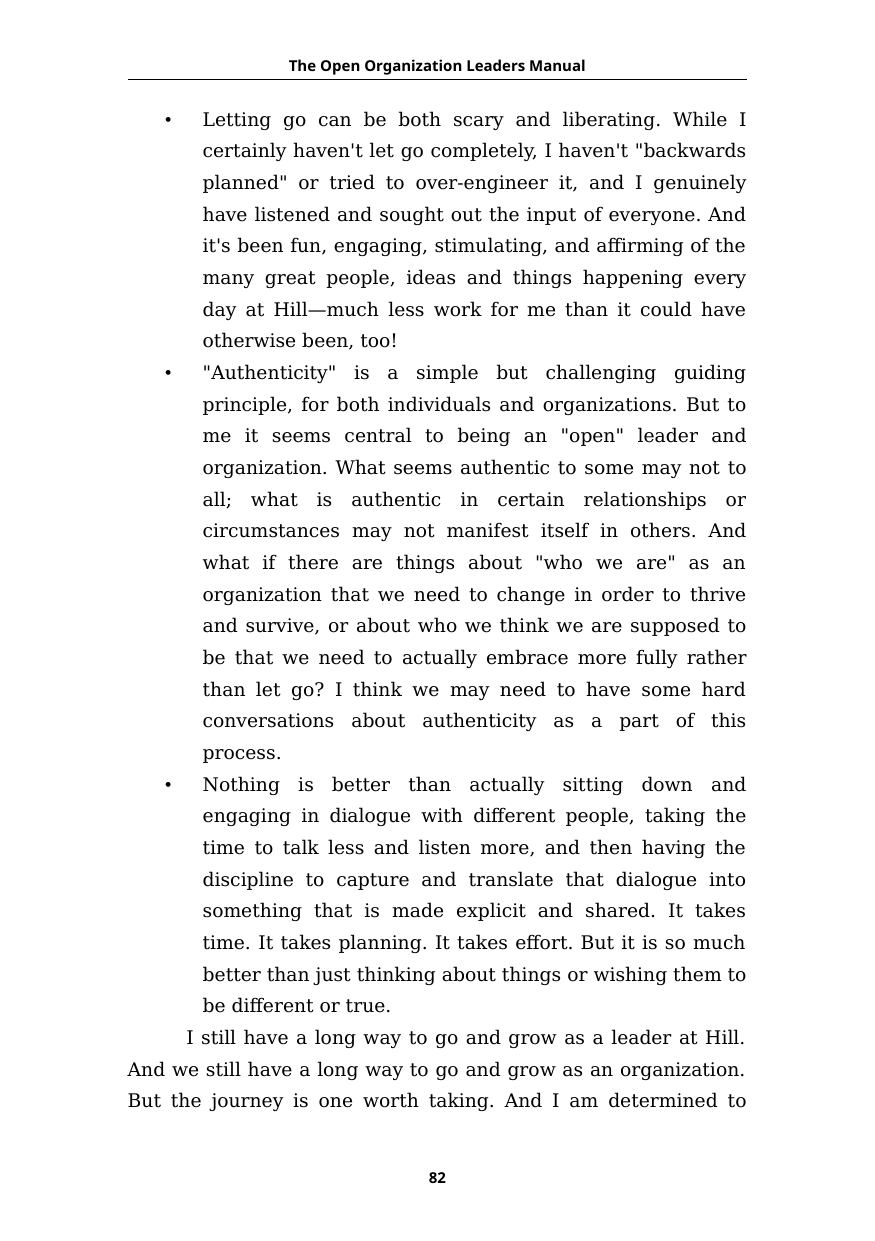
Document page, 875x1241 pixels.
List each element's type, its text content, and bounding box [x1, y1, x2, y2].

list Nothing is better than actually sitting down and engaging in dialogue with different people, taking the time to talk less and listen more, and then having the discipline to capture and translate that dialogue into something that is made explicit and shared. It takes time. It takes planning. It takes effort. But it is so much better than just thinking about things or wishing them to be different or true. [165, 774, 747, 1017]
list "Authenticity" is a simple but challenging guiding principle, for both individuals and organizations. But to me it seems central to being an "open" leader and organization. What seems authentic to some may not to all; what is authentic in certain relationships or circumstances may not manifest itself in others. And what if there are things about "who we are" as an organization that we need to change in order to thrive and survive, or about who we think we are supposed to be that we need to actually embrace more fully rather than let go? I think we may need to have some hard conversations about authenticity as a part of this process. [165, 362, 747, 764]
text I still have a long way to go and grow as a leader at Hill. And we still have a long way to go and grow as an organization. But the journey is one worth taking. And I am determined to [127, 1027, 747, 1112]
list Letting go can be both scary and liberating. While I certainly haven't let go completely, I haven't "backwards planned" or tried to over-engineer it, and I genuinely have listened and sought out the input of everyone. And it's been fun, engaging, stimulating, and affirming of the many great people, ideas and things happening every day at Hill—much less work for me than it could have otherwise been, too! [165, 109, 747, 352]
